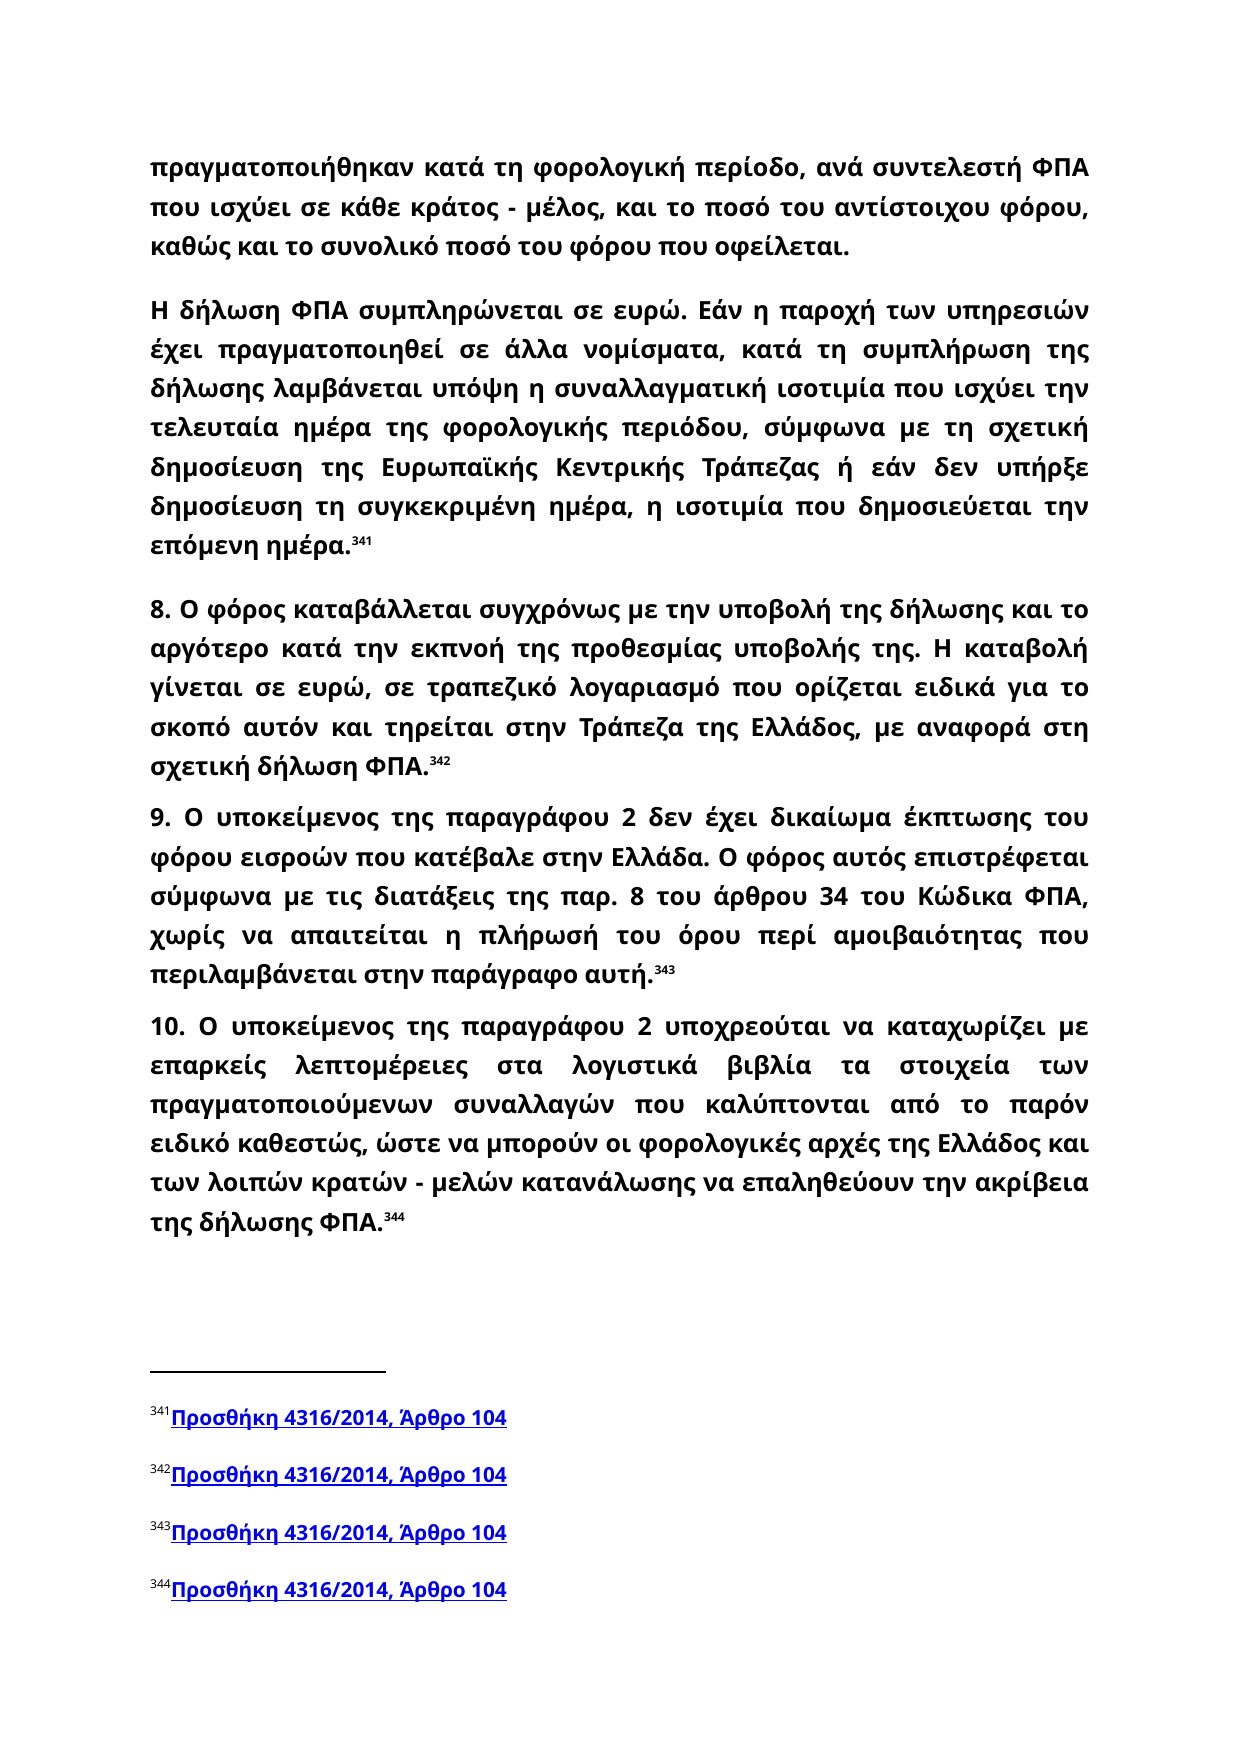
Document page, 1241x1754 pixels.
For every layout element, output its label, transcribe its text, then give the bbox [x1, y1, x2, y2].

text Προσθήκη 4316/2014, Άρθρο 104 [150, 1518, 1090, 1546]
text 10. Ο υποκείμενος της παραγράφου 2 υποχρεούται να καταχωρίζει με επαρκείς λεπτομέρειες στα λογιστικά βιβλία τα στοιχεία των πραγματοποιούμενων συναλλαγών που καλύπτονται από το παρόν ειδικό καθεστώς, ώστε να μπορούν οι φορολογικές αρχές της Ελλάδος και των λοιπών κρατών - μελών κατανάλωσης να επαληθεύουν την ακρίβεια της δήλωσης ΦΠΑ. [150, 1008, 1090, 1238]
text Προσθήκη 4316/2014, Άρθρο 104 [150, 1460, 1090, 1489]
text Προσθήκη 4316/2014, Άρθρο 104 [150, 1403, 1090, 1431]
text 9. Ο υποκείμενος της παραγράφου 2 δεν έχει δικαίωμα έκπτωσης του φόρου εισροών που κατέβαλε στην Ελλάδα. Ο φόρος αυτός επιστρέφεται σύμφωνα με τις διατάξεις της παρ. 8 του άρθρου 34 του Κώδικα ΦΠΑ, χωρίς να απαιτείται η πλήρωσή του όρου περί αμοιβαιότητας που περιλαμβάνεται στην παράγραφο αυτή. [150, 800, 1090, 991]
text Η δήλωση ΦΠΑ συμπληρώνεται σε ευρώ. Εάν η παροχή των υπηρεσιών έχει πραγματοποιηθεί σε άλλα νομίσματα, κατά τη συμπλήρωση της δήλωσης λαμβάνεται υπόψη η συναλλαγματική ισοτιμία που ισχύει την τελευταία ημέρα της φορολογικής περιόδου, σύμφωνα με τη σχετική δημοσίευση της Ευρωπαϊκής Κεντρικής Τράπεζας ή εάν δεν υπήρξε δημοσίευση τη συγκεκριμένη ημέρα, η ισοτιμία που δημοσιεύεται την επόμενη ημέρα. [150, 292, 1090, 562]
text Προσθήκη 4316/2014, Άρθρο 104 [150, 1576, 1090, 1604]
text πραγματοποιήθηκαν κατά τη φορολογική περίοδο, ανά συντελεστή ΦΠΑ που ισχύει σε κάθε κράτος - μέλος, και το ποσό του αντίστοιχου φόρου, καθώς και το συνολικό ποσό του φόρου που οφείλεται. [150, 150, 1090, 262]
text 8. Ο φόρος καταβάλλεται συγχρόνως με την υποβολή της δήλωσης και το αργότερο κατά την εκπνοή της προθεσμίας υποβολής της. Η καταβολή γίνεται σε ευρώ, σε τραπεζικό λογαριασμό που ορίζεται ειδικά για το σκοπό αυτόν και τηρείται στην Τράπεζα της Ελλάδος, με αναφορά στη σχετική δήλωση ΦΠΑ. [150, 592, 1090, 782]
